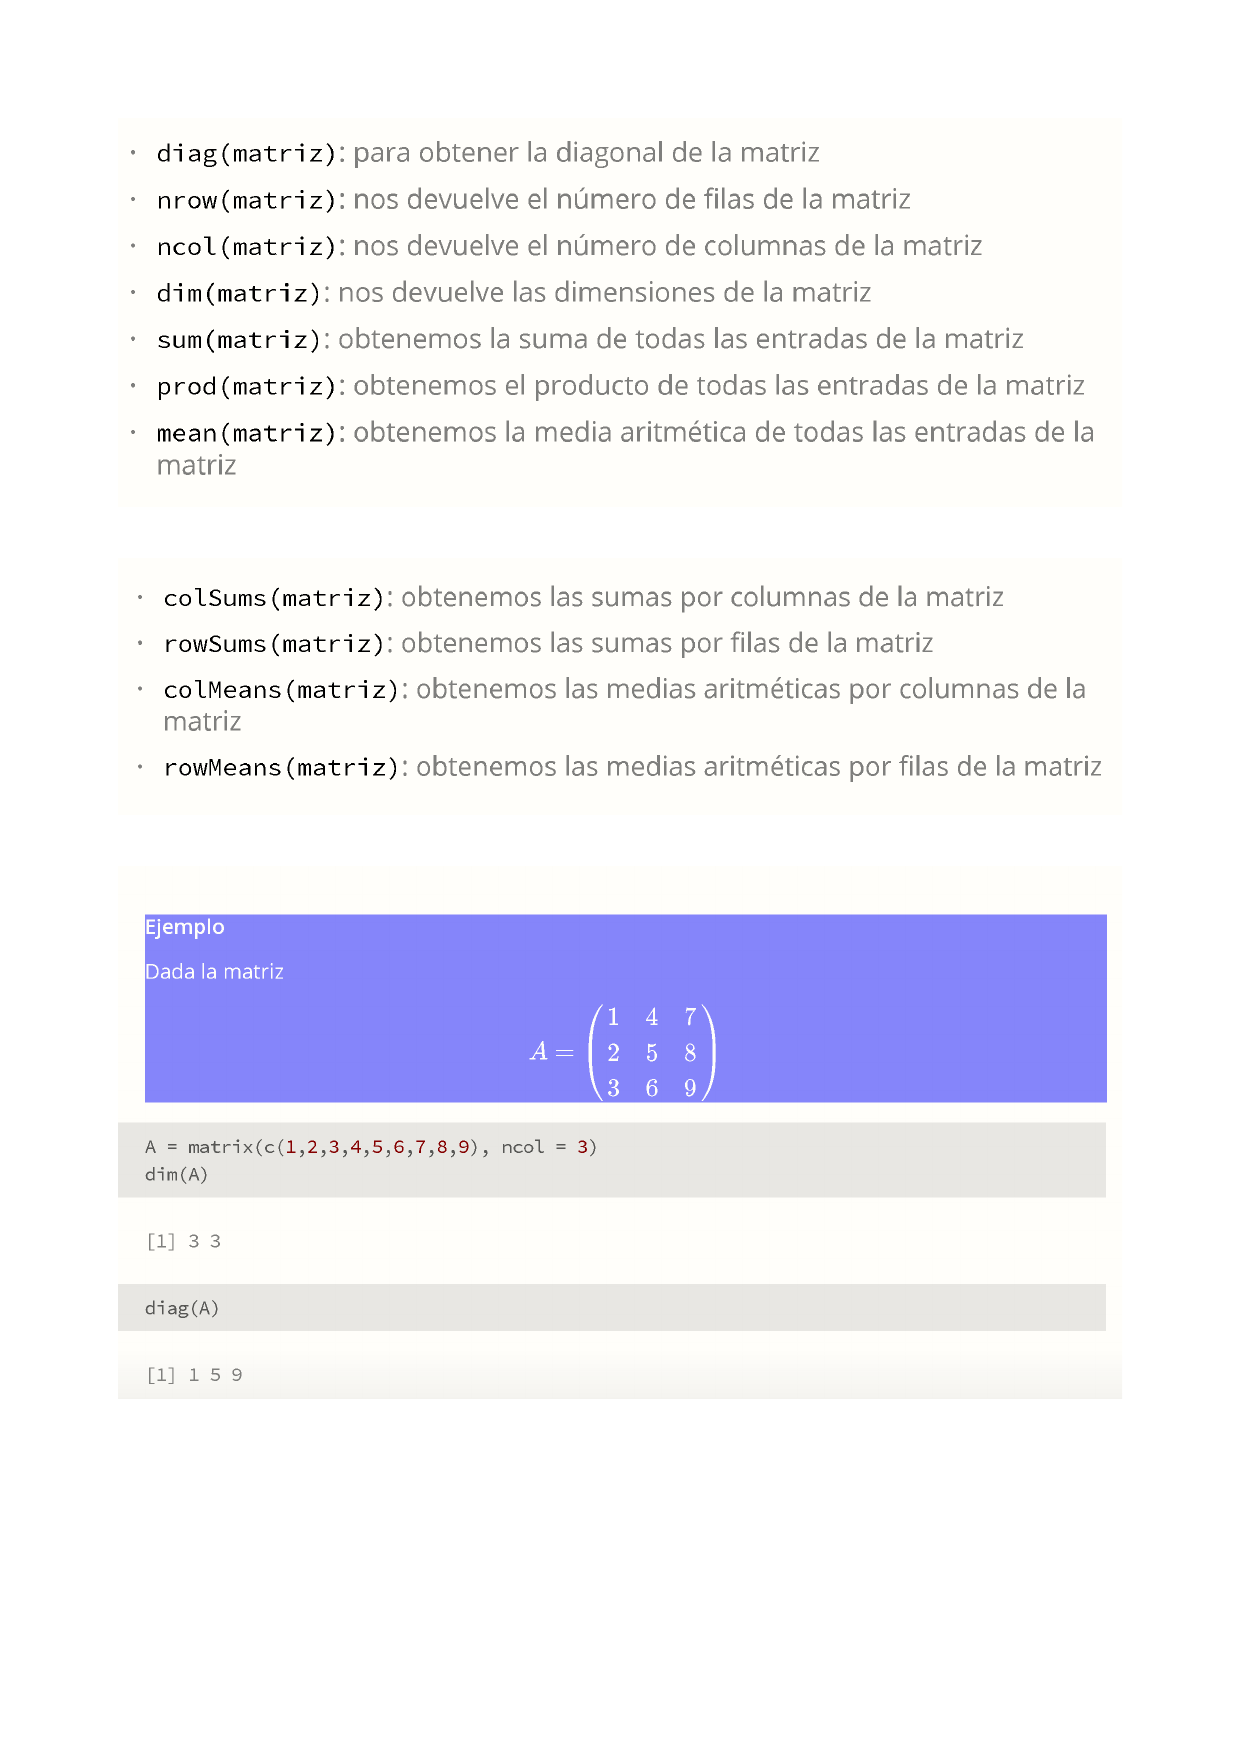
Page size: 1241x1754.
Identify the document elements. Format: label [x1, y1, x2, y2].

picture [118, 558, 1123, 815]
picture [118, 866, 1123, 1399]
picture [118, 118, 1123, 507]
